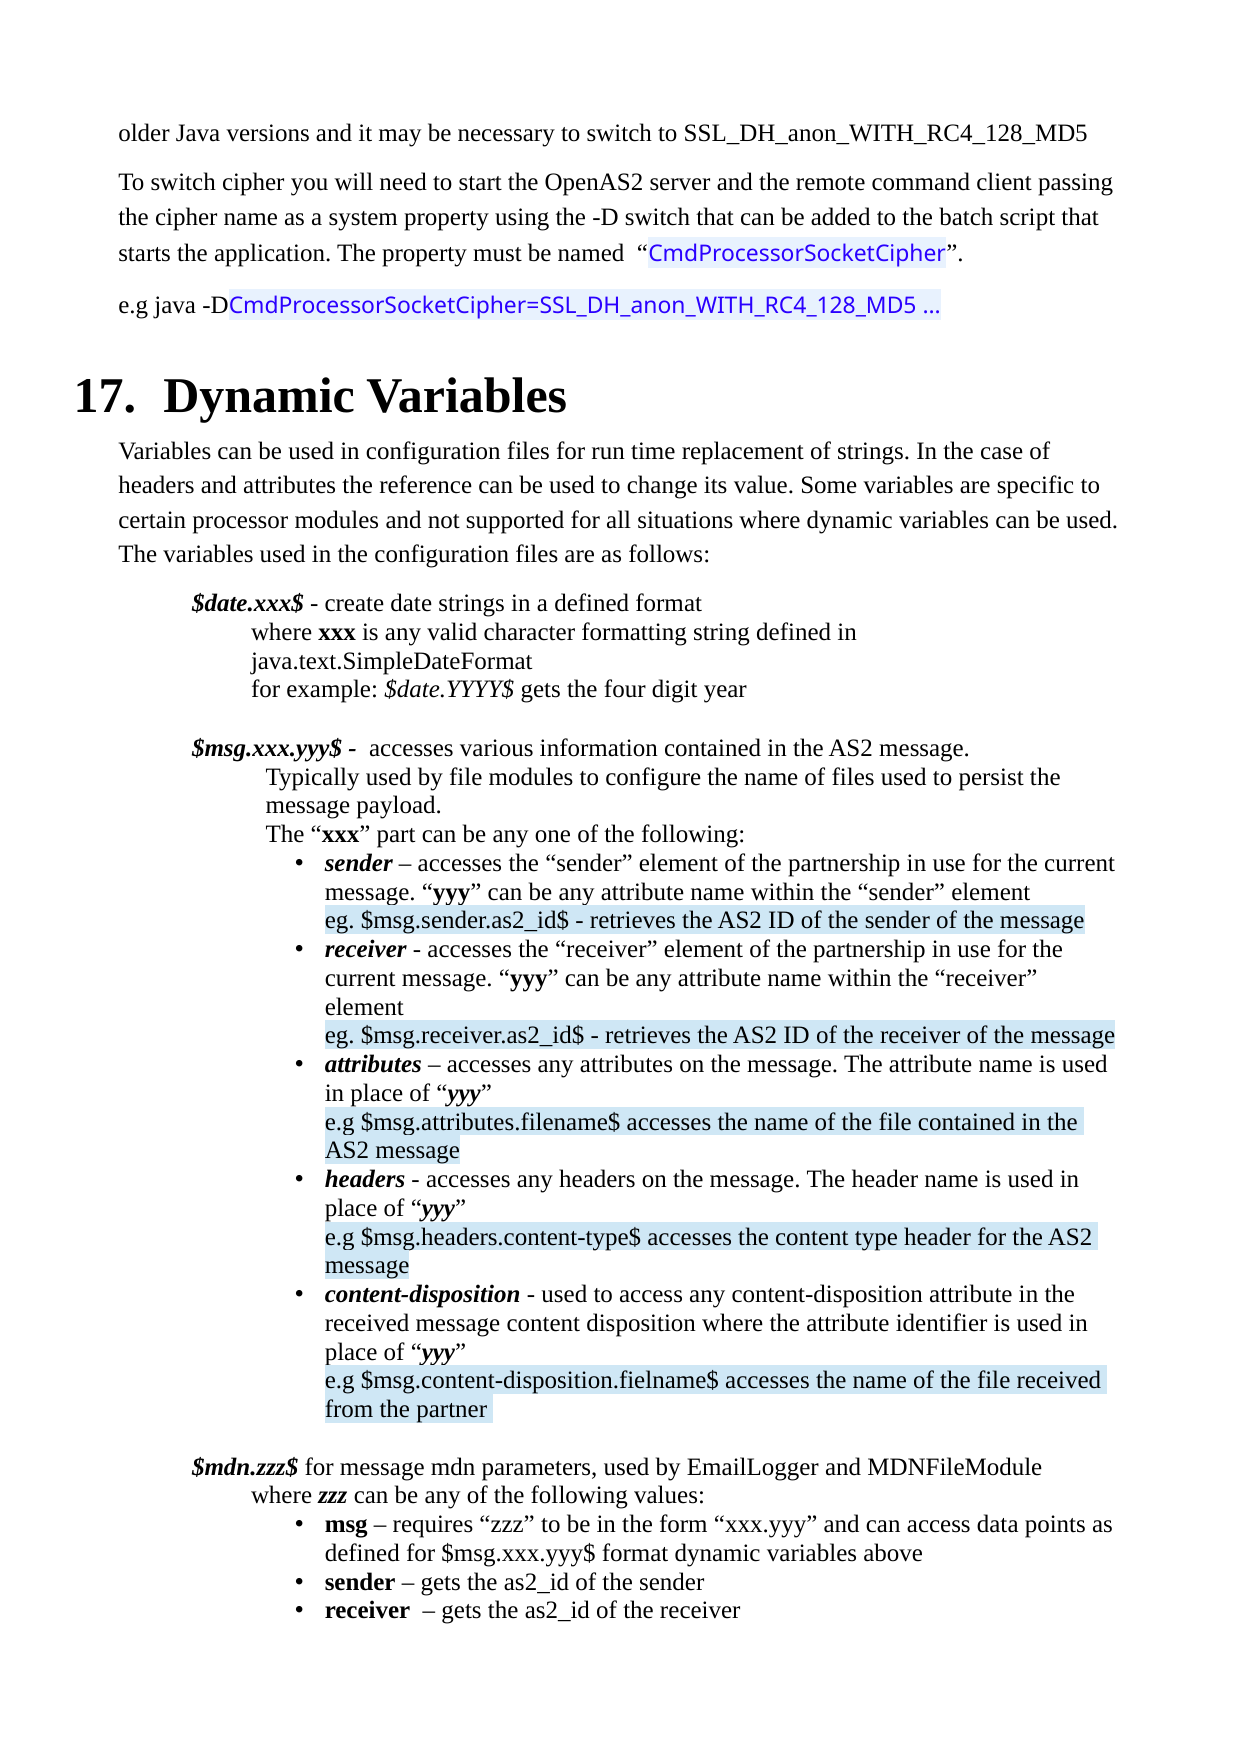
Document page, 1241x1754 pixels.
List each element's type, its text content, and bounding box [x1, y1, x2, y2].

text e.g java -DCmdProcessorSocketCipher=SSL_DH_anon_WITH_RC4_128_MD5 … [118, 289, 1122, 320]
list sender – gets the as2_id of the sender [295, 1567, 1122, 1595]
text To switch cipher you will need to start the OpenAS2 server and the remote command client passing the cipher name as a system property using the -D switch that can be added to the batch script that starts the application. The property must be named “CmdProcessorSocketCipher”. [118, 167, 1122, 268]
list content-disposition - used to access any content-disposition attribute in the received message content disposition where the attribute identifier is used in place of “yyy” e.g $msg.content-disposition.fielname$ accesses the name of the file received from the partner [295, 1279, 1122, 1423]
text older Java versions and it may be necessary to switch to SSL_DH_anon_WITH_RC4_128_MD5 [118, 118, 1122, 147]
subtitle $date.xxx$ - create date strings in a defined format [162, 588, 1122, 617]
list where zzz can be any of the following values: [221, 1480, 1122, 1509]
list headers - accesses any headers on the message. The header name is used in place of “yyy” e.g $msg.headers.content-type$ accesses the content type header for the AS2 message [295, 1164, 1122, 1279]
list attributes – accesses any attributes on the message. The attribute name is used in place of “yyy” e.g $msg.attributes.filename$ accesses the name of the file contained in the AS2 message [295, 1049, 1122, 1164]
list where xxx is any valid character formatting string defined in java.text.SimpleDateFormat for example: $date.YYYY$ gets the four digit year [221, 617, 1122, 703]
text Variables can be used in configuration files for run time replacement of strings. In the case of headers and attributes the reference can be used to change its value. Some variables are specific to certain processor modules and not supported for all situations where dynamic variables can be used. The variables used in the configuration files are as follows: [118, 436, 1122, 568]
list sender – accesses the “sender” element of the partnership in use for the current message. “yyy” can be any attribute name within the “sender” element eg. $msg.sender.as2_id$ - retrieves the AS2 ID of the sender of the message [295, 848, 1122, 934]
subtitle $msg.xxx.yyy$ - accesses various information contained in the AS2 message. [162, 733, 1122, 762]
subtitle $mdn.zzz$ for message mdn parameters, used by EmailLogger and MDNFileModule [162, 1452, 1122, 1480]
subtitle Typically used by file modules to configure the name of files used to persist the message payload. [236, 762, 1122, 819]
subtitle The “xxx” part can be any one of the following: [236, 819, 1122, 848]
list receiver - accesses the “receiver” element of the partnership in use for the current message. “yyy” can be any attribute name within the “receiver” element eg. $msg.receiver.as2_id$ - retrieves the AS2 ID of the receiver of the message [295, 934, 1122, 1049]
list msg – requires “zzz” to be in the form “xxx.yyy” and can access data points as defined for $msg.xxx.yyy$ format dynamic variables above [295, 1509, 1122, 1567]
list receiver – gets the as2_id of the receiver [295, 1595, 1122, 1624]
subtitle Dynamic Variables [73, 366, 1122, 423]
